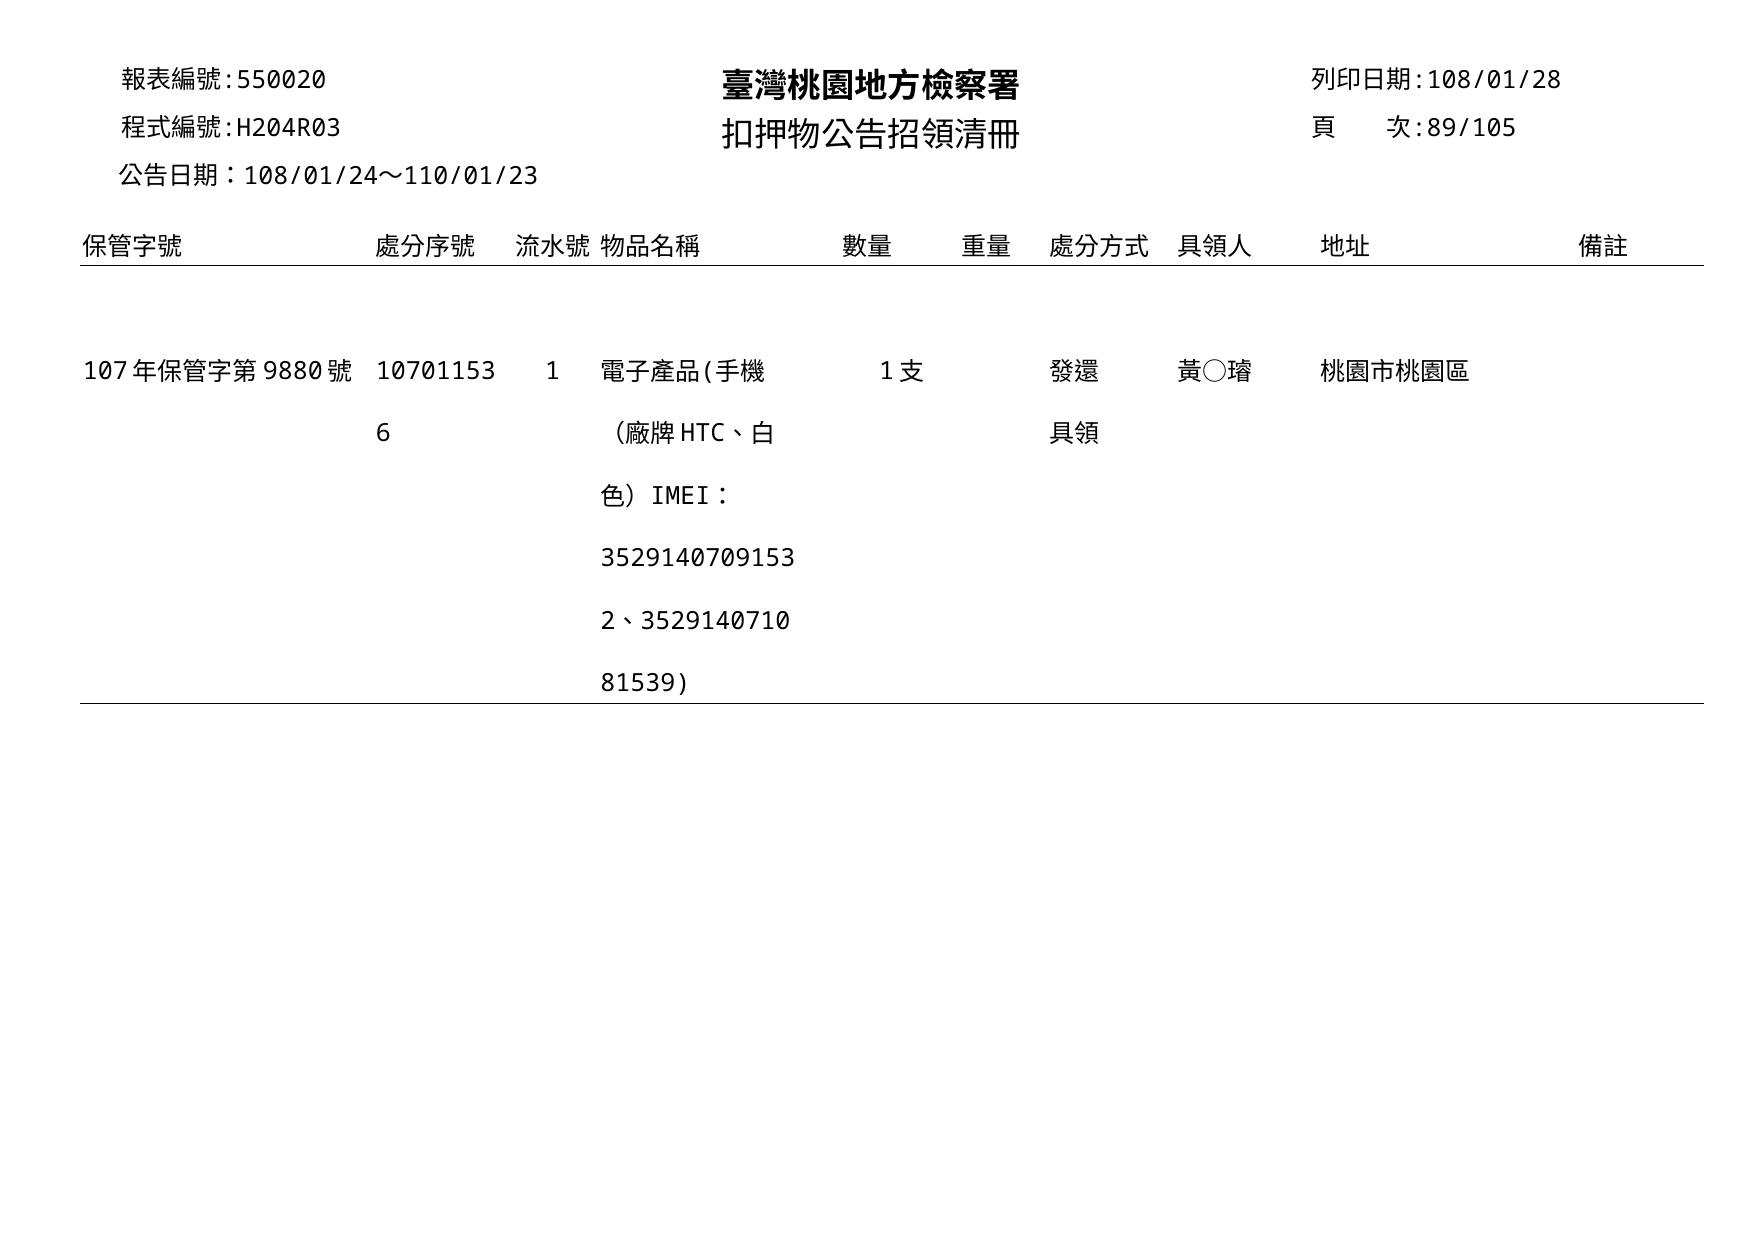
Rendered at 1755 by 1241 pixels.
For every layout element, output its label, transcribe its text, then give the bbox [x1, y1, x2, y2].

table_cell 107年保管字第9880號 [80, 266, 373, 703]
table_header 處分方式 [1046, 203, 1175, 265]
table_header 備註 [1575, 203, 1704, 265]
table_cell 1支 [808, 266, 927, 703]
table_cell [927, 266, 1046, 703]
table_cell 桃園市桃園區 [1317, 266, 1575, 703]
table_header 處分序號 [373, 203, 507, 265]
table_header 保管字號 [80, 203, 373, 265]
table_header 地址 [1317, 203, 1575, 265]
table_cell 107011536 [373, 266, 507, 703]
table_cell 電子產品(手機（廠牌HTC、白色）IMEI：35291407091532、352914071081539) [597, 266, 807, 703]
table_header 流水號 [507, 203, 597, 265]
table_cell 1 [507, 266, 597, 703]
table_header 物品名稱 [597, 203, 807, 265]
table_cell 黃○璿 [1175, 266, 1317, 703]
table_header 具領人 [1175, 203, 1317, 265]
table_header 數量 [808, 203, 927, 265]
table_cell [1575, 266, 1704, 703]
table_header 重量 [927, 203, 1046, 265]
table_cell 發還 具領 [1046, 266, 1175, 703]
